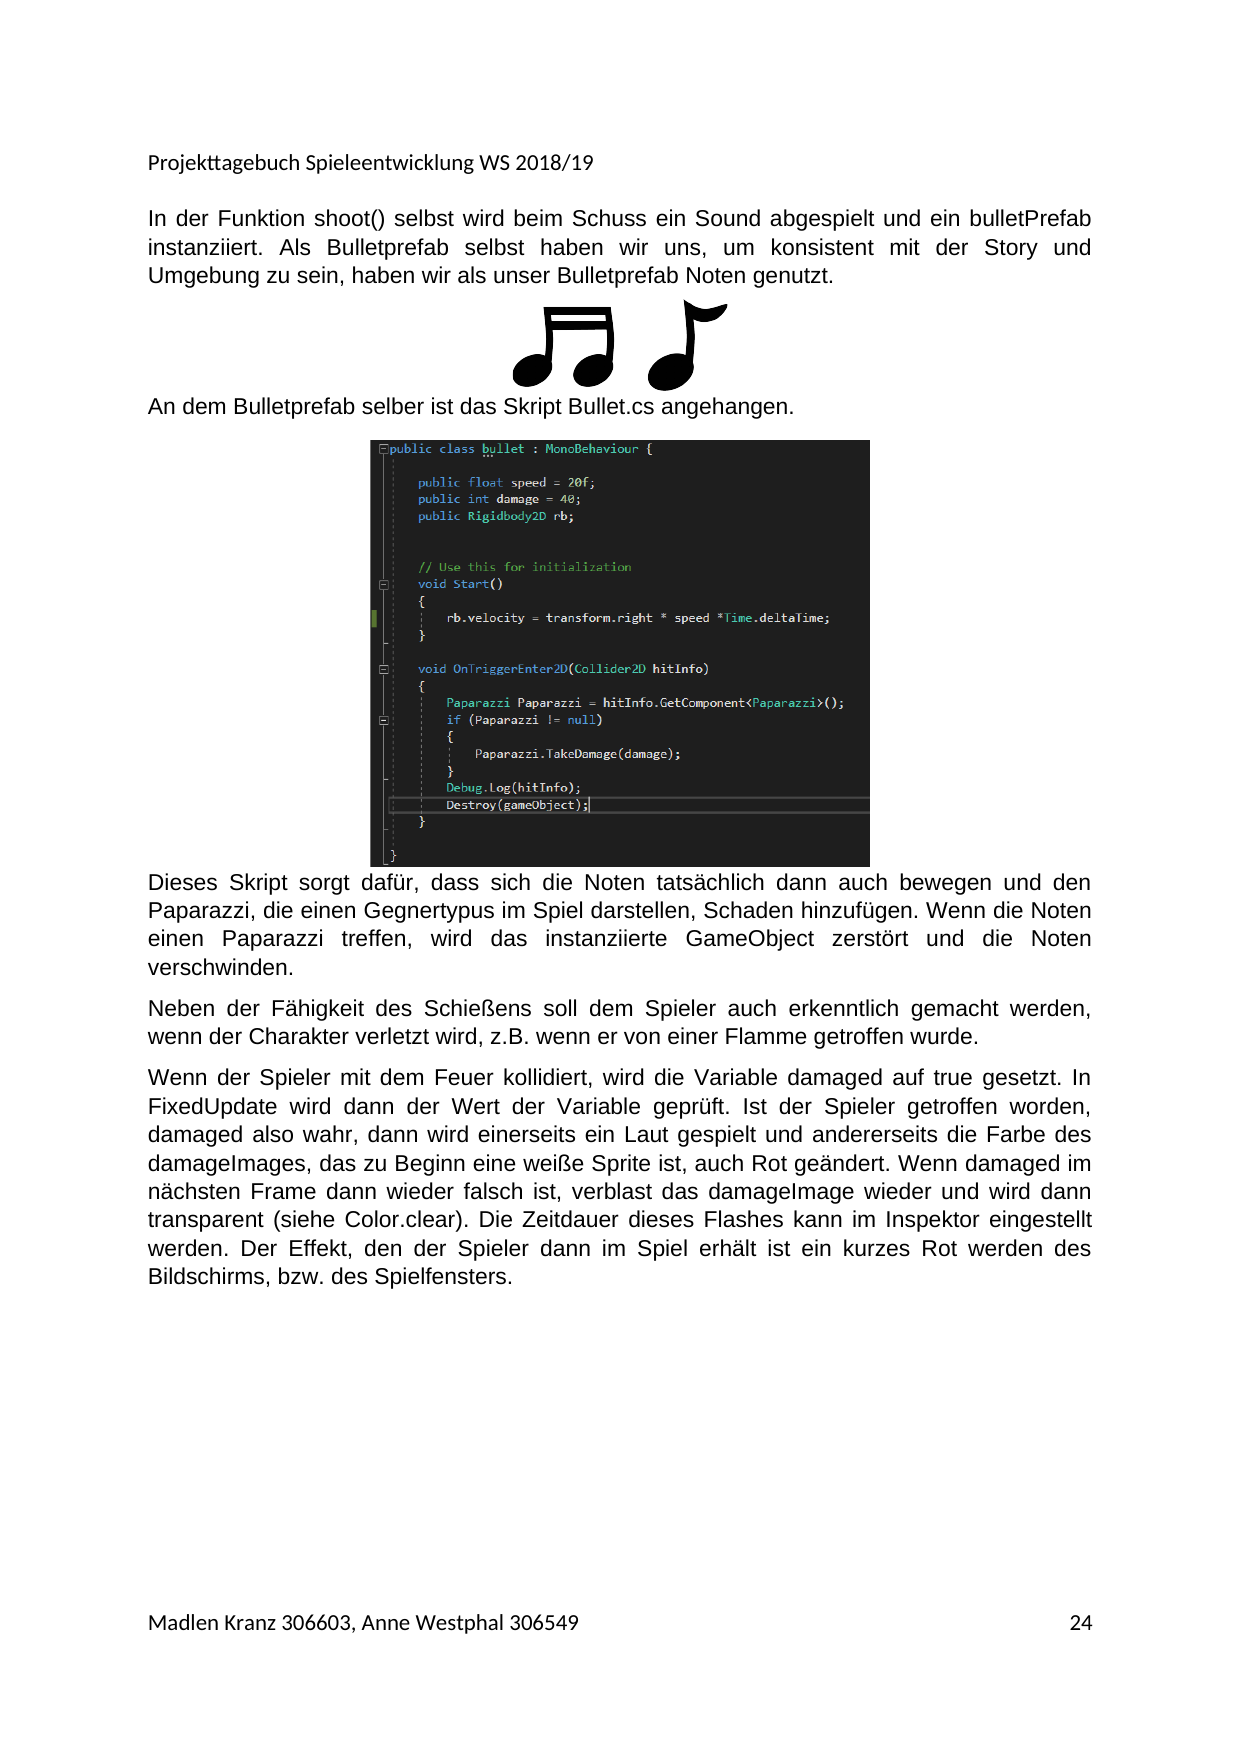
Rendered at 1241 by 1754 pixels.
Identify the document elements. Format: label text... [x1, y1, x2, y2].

text Wenn der Spieler mit dem Feuer kollidiert, wird die Variable damaged auf true gesetzt. In FixedUpdate wird dann der Wert der Variable geprüft. Ist der Spieler getroffen worden, damaged also wahr, dann wird einerseits ein Laut gespielt und andererseits die Farbe des damageImages, das zu Beginn eine weiße Sprite ist, auch Rot geändert. Wenn damaged im nächsten Frame dann wieder falsch ist, verblast das damageImage wieder und wird dann transparent (siehe Color.clear). Die Zeitdauer dieses Flashes kann im Inspektor eingestellt werden. Der Effekt, den der Spieler dann im Spiel erhält ist ein kurzes Rot werden des Bildschirms, bzw. des Spielfensters. [148, 1064, 1093, 1289]
picture [512, 299, 728, 391]
text Dieses Skript sorgt dafür, dass sich die Noten tatsächlich dann auch bewegen und den Paparazzi, die einen Gegnertypus im Spiel darstellen, Schaden hinzufügen. Wenn die Noten einen Paparazzi treffen, wird das instanziierte GameObject zerstört und die Noten verschwinden. [148, 867, 1093, 980]
text An dem Bulletprefab selber ist das Skript Bullet.cs angehangen. [148, 391, 1093, 419]
text In der Funktion shoot() selbst wird beim Schuss ein Sound abgespielt und ein bulletPrefab instanziiert. Als Bulletprefab selbst haben wir uns, um konsistent mit der Story und Umgebung zu sein, haben wir als unser Bulletprefab Noten genutzt. [148, 205, 1093, 288]
picture [370, 440, 870, 867]
text Neben der Fähigkeit des Schießens soll dem Spieler auch erkenntlich gemacht werden, wenn der Charakter verletzt wird, z.B. wenn er von einer Flamme getroffen wurde. [148, 995, 1093, 1049]
